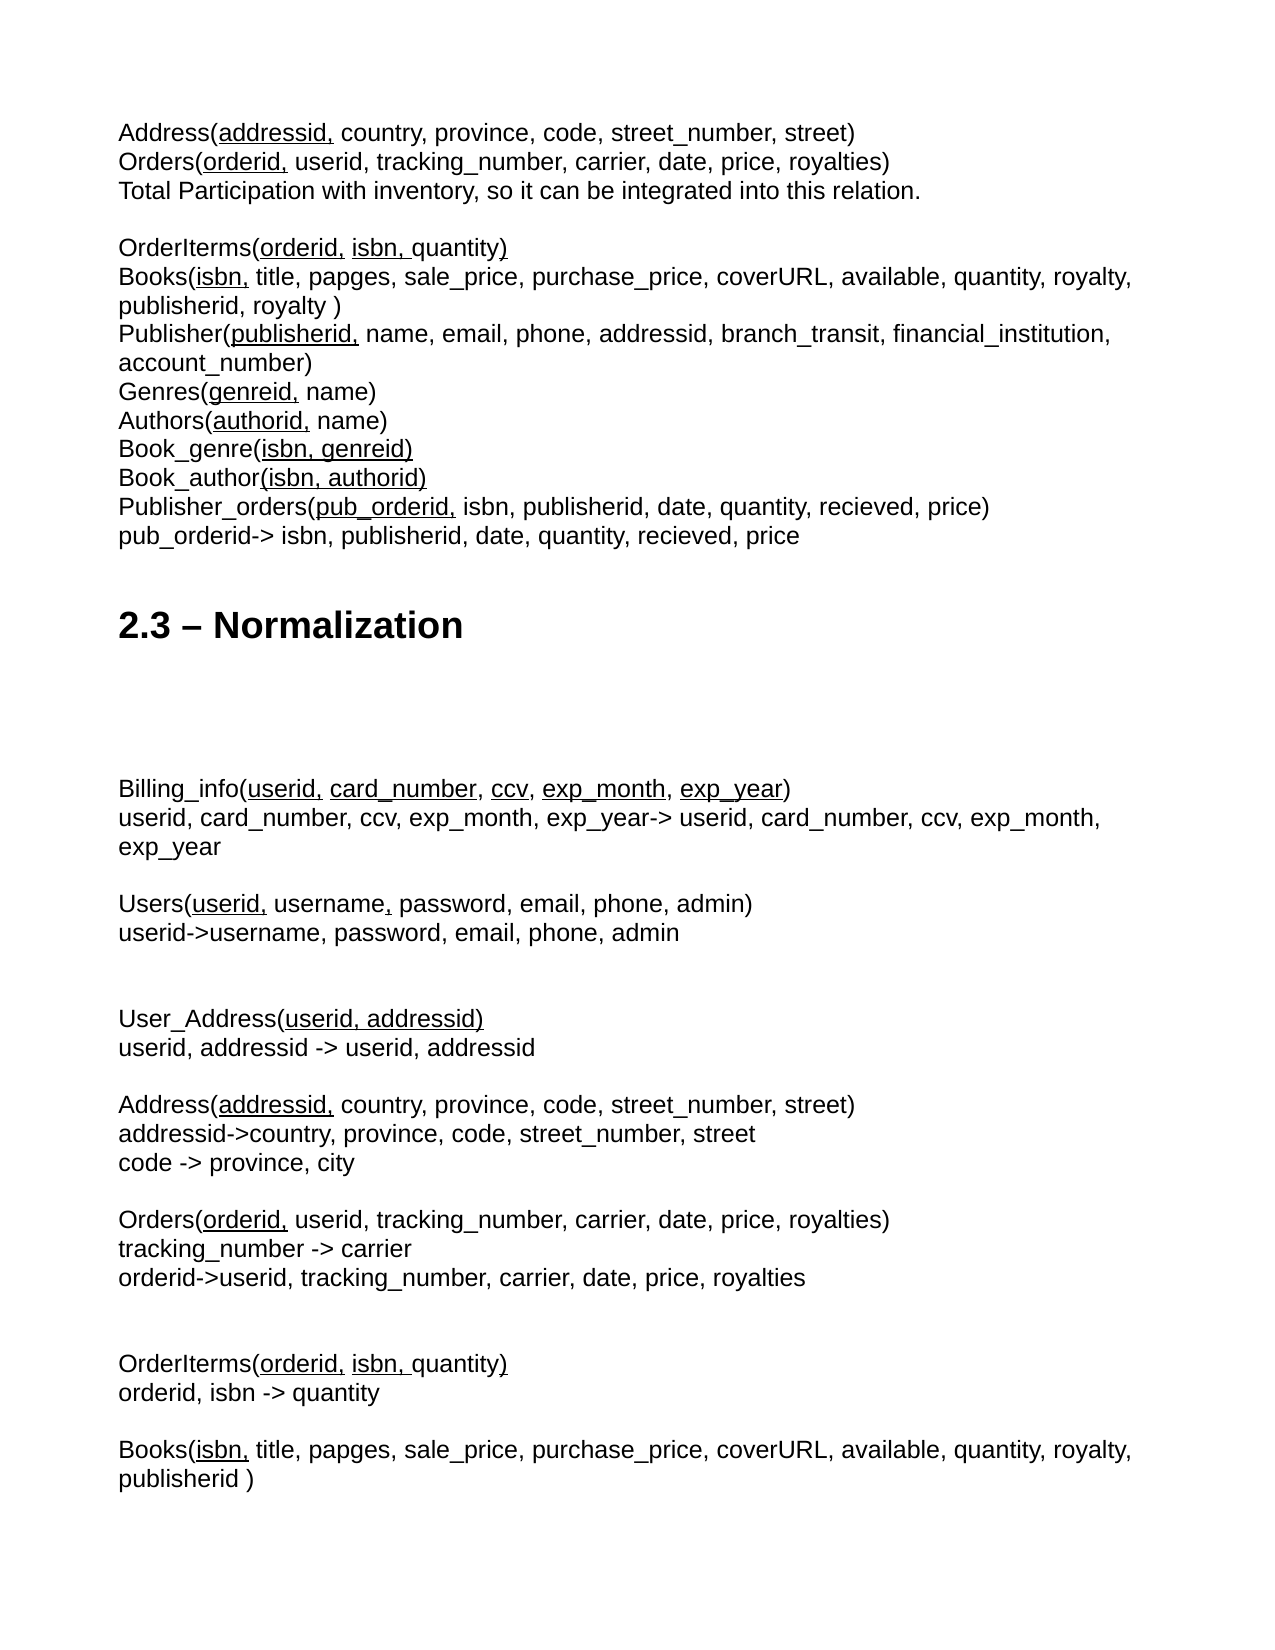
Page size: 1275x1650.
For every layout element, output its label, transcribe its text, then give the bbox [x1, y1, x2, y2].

text OrderIterms(orderid, isbn, quantity) [118, 1349, 1157, 1378]
text Users(userid, username, password, email, phone, admin) [118, 889, 1157, 918]
text Authors(authorid, name) [118, 406, 1157, 434]
text tracking_number -> carrier [118, 1234, 1157, 1263]
text addressid->country, province, code, street_number, street [118, 1119, 1157, 1148]
text userid, card_number, ccv, exp_month, exp_year-> userid, card_number, ccv, exp_month, exp_year [118, 803, 1157, 861]
text orderid, isbn -> quantity [118, 1378, 1157, 1407]
text Address(addressid, country, province, code, street_number, street) [118, 1091, 1157, 1119]
text userid, addressid -> userid, addressid [118, 1033, 1157, 1062]
subtitle 2.3 – Normalization [118, 603, 1157, 647]
text pub_orderid-> isbn, publisherid, date, quantity, recieved, price [118, 521, 1157, 549]
text Publisher(publisherid, name, email, phone, addressid, branch_transit, financial_institution, account_number) [118, 319, 1157, 377]
text Orders(orderid, userid, tracking_number, carrier, date, price, royalties) [118, 1206, 1157, 1234]
text Total Participation with inventory, so it can be integrated into this relation. [118, 176, 1157, 204]
text Books(isbn, title, papges, sale_price, purchase_price, coverURL, available, quantity, royalty, publisherid, royalty ) [118, 262, 1157, 319]
text Book_author(isbn, authorid) [118, 463, 1157, 492]
text userid->username, password, email, phone, admin [118, 918, 1157, 947]
text Billing_info(userid, card_number, ccv, exp_month, exp_year) [118, 774, 1157, 803]
text orderid->userid, tracking_number, carrier, date, price, royalties [118, 1263, 1157, 1292]
text Books(isbn, title, papges, sale_price, purchase_price, coverURL, available, quantity, royalty, publisherid ) [118, 1436, 1157, 1493]
text code -> province, city [118, 1148, 1157, 1177]
text Genres(genreid, name) [118, 377, 1157, 406]
text User_Address(userid, addressid) [118, 1004, 1157, 1033]
text OrderIterms(orderid, isbn, quantity) [118, 233, 1157, 262]
text Publisher_orders(pub_orderid, isbn, publisherid, date, quantity, recieved, price) [118, 492, 1157, 521]
text Address(addressid, country, province, code, street_number, street) [118, 118, 1157, 147]
text Orders(orderid, userid, tracking_number, carrier, date, price, royalties) [118, 147, 1157, 176]
text Book_genre(isbn, genreid) [118, 434, 1157, 463]
